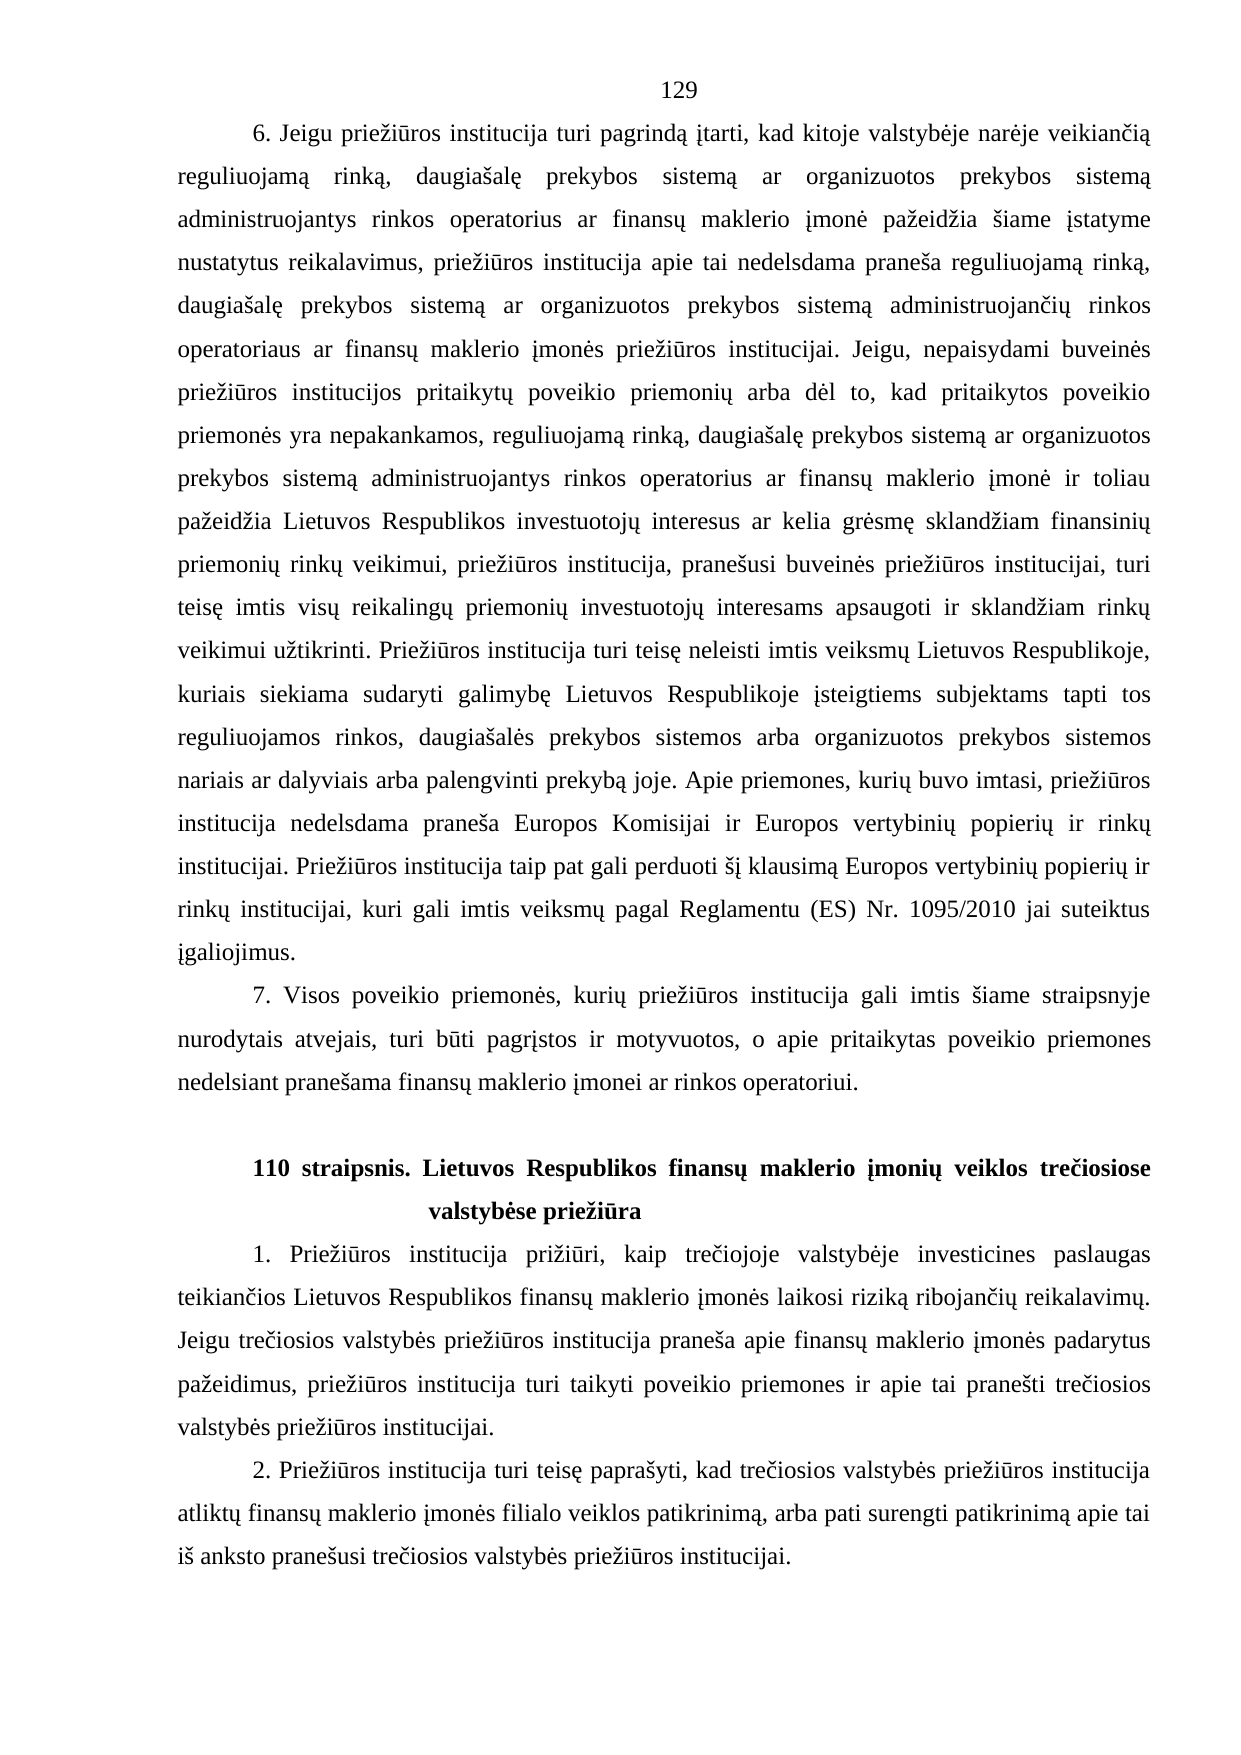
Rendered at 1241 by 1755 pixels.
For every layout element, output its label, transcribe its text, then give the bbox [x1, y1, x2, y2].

text 110 straipsnis. Lietuvos Respublikos finansų maklerio įmonių veiklos trečiosiose valstybėse priežiūra [252, 1153, 1152, 1225]
text 2. Priežiūros institucija turi teisę paprašyti, kad trečiosios valstybės priežiūros institucija atliktų finansų maklerio įmonės filialo veiklos patikrinimą, arba pati surengti patikrinimą apie tai iš anksto pranešusi trečiosios valstybės priežiūros institucijai. [177, 1455, 1152, 1570]
text 1. Priežiūros institucija prižiūri, kaip trečiojoje valstybėje investicines paslaugas teikiančios Lietuvos Respublikos finansų maklerio įmonės laikosi riziką ribojančių reikalavimų. Jeigu trečiosios valstybės priežiūros institucija praneša apie finansų maklerio įmonės padarytus pažeidimus, priežiūros institucija turi taikyti poveikio priemones ir apie tai pranešti trečiosios valstybės priežiūros institucijai. [177, 1239, 1152, 1441]
text 7. Visos poveikio priemonės, kurių priežiūros institucija gali imtis šiame straipsnyje nurodytais atvejais, turi būti pagrįstos ir motyvuotos, o apie pritaikytas poveikio priemones nedelsiant pranešama finansų maklerio įmonei ar rinkos operatoriui. [177, 981, 1152, 1096]
text 6. Jeigu priežiūros institucija turi pagrindą įtarti, kad kitoje valstybėje narėje veikiančią reguliuojamą rinką, daugiašalę prekybos sistemą ar organizuotos prekybos sistemą administruojantys rinkos operatorius ar finansų maklerio įmonė pažeidžia šiame įstatyme nustatytus reikalavimus, priežiūros institucija apie tai nedelsdama praneša reguliuojamą rinką, daugiašalę prekybos sistemą ar organizuotos prekybos sistemą administruojančių rinkos operatoriaus ar finansų maklerio įmonės priežiūros institucijai. Jeigu, nepaisydami buveinės priežiūros institucijos pritaikytų poveikio priemonių arba dėl to, kad pritaikytos poveikio priemonės yra nepakankamos, reguliuojamą rinką, daugiašalę prekybos sistemą ar organizuotos prekybos sistemą administruojantys rinkos operatorius ar finansų maklerio įmonė ir toliau pažeidžia Lietuvos Respublikos investuotojų interesus ar kelia grėsmę sklandžiam finansinių priemonių rinkų veikimui, priežiūros institucija, pranešusi buveinės priežiūros institucijai, turi teisę imtis visų reikalingų priemonių investuotojų interesams apsaugoti ir sklandžiam rinkų veikimui užtikrinti. Priežiūros institucija turi teisę neleisti imtis veiksmų Lietuvos Respublikoje, kuriais siekiama sudaryti galimybę Lietuvos Respublikoje įsteigtiems subjektams tapti tos reguliuojamos rinkos, daugiašalės prekybos sistemos arba organizuotos prekybos sistemos nariais ar dalyviais arba palengvinti prekybą joje. Apie priemones, kurių buvo imtasi, priežiūros institucija nedelsdama praneša Europos Komisijai ir Europos vertybinių popierių ir rinkų institucijai. Priežiūros institucija taip pat gali perduoti šį klausimą Europos vertybinių popierių ir rinkų institucijai, kuri gali imtis veiksmų pagal Reglamentu (ES) Nr. 1095/2010 jai suteiktus įgaliojimus. [177, 118, 1152, 966]
